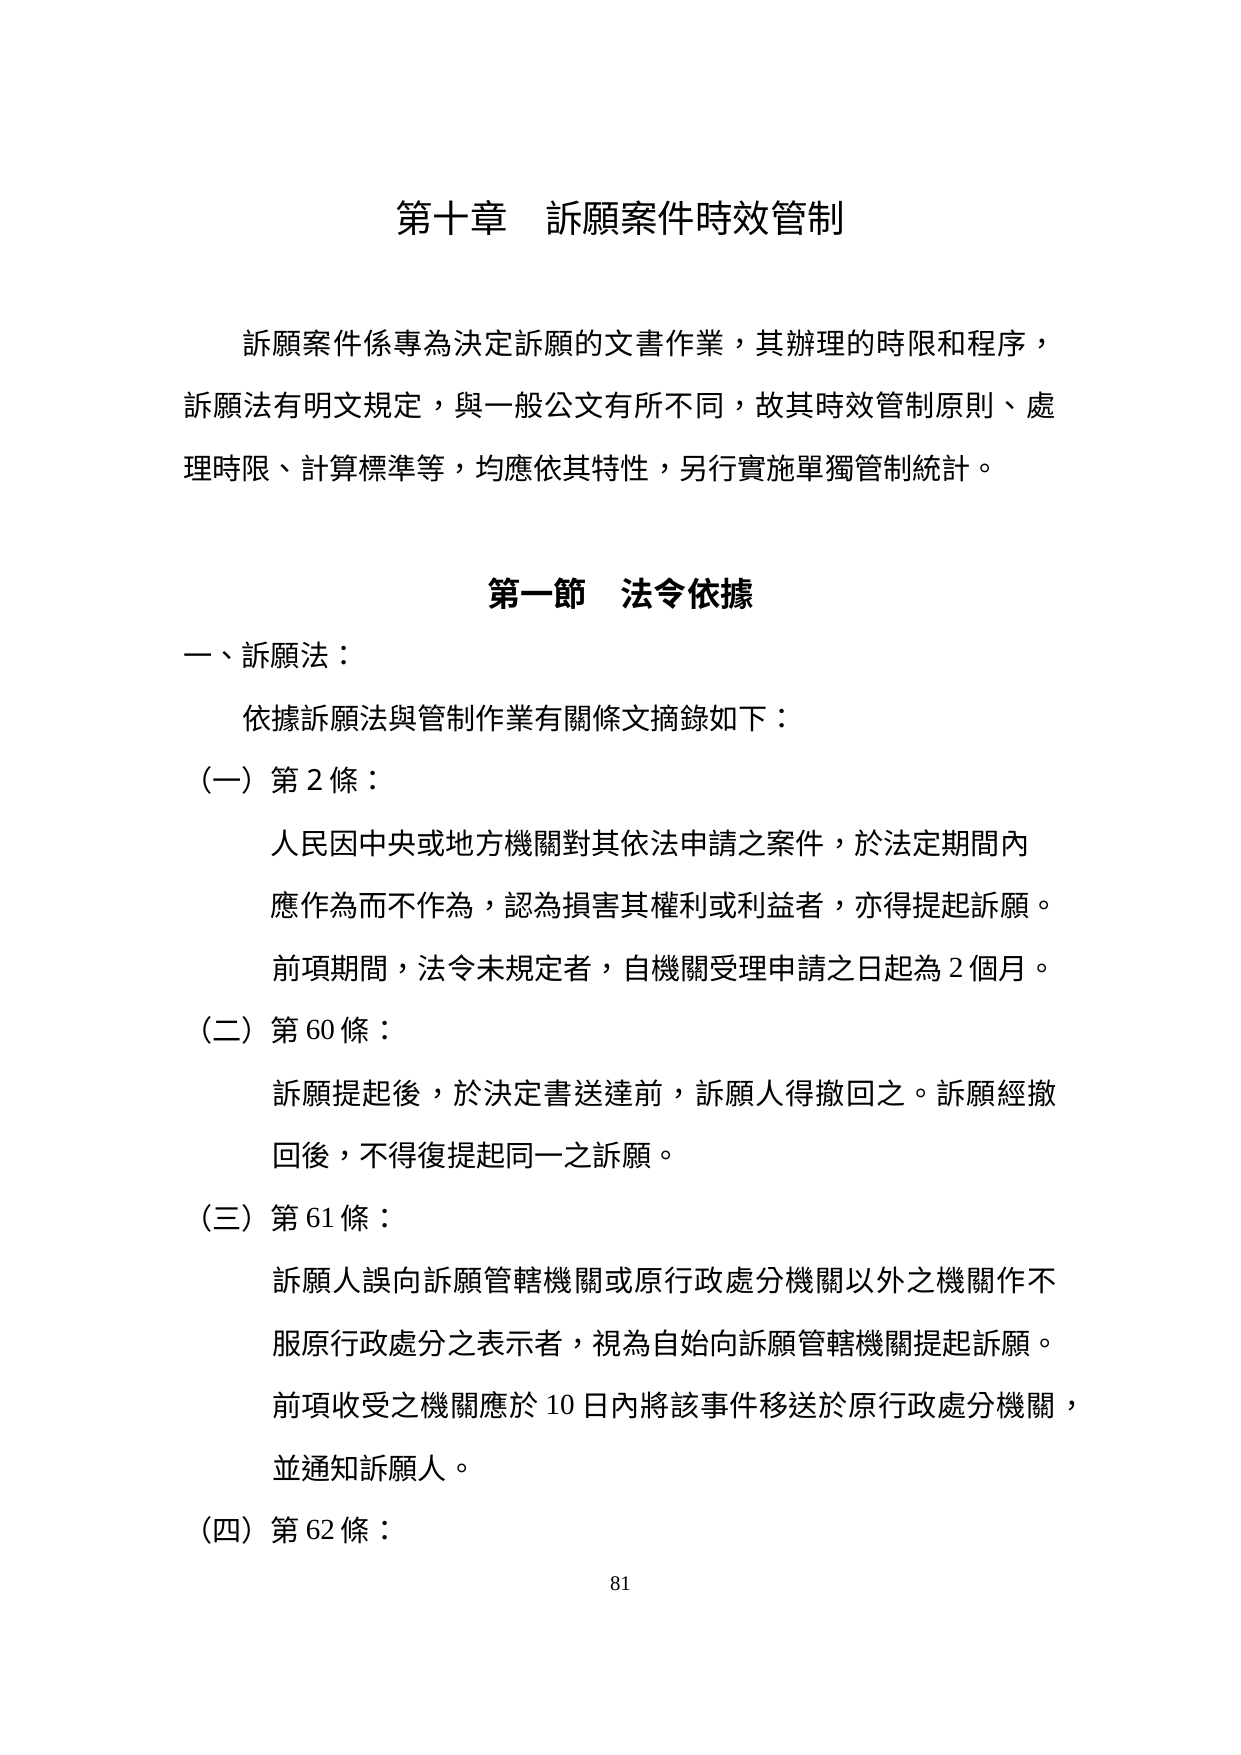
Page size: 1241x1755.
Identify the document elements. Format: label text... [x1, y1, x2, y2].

text 前項期間，法令未規定者，自機關受理申請之日起為2個月。 [272, 925, 1057, 987]
text 人民因中央或地方機關對其依法申請之案件，於法定期間內應作為而不作為，認為損害其權利或利益者，亦得提起訴願。 [271, 800, 1057, 925]
text （三）第61條： [183, 1175, 1057, 1237]
text 訴願案件係專為決定訴願的文書作業，其辦理的時限和程序，訴願法有明文規定，與一般公文有所不同，故其時效管制原則、處理時限、計算標準等，均應依其特性，另行實施單獨管制統計。 [183, 300, 1057, 487]
text 第一節 法令依據 [183, 550, 1057, 612]
text 一、訴願法： [183, 612, 1057, 675]
text 第十章 訴願案件時效管制 [183, 175, 1057, 237]
text 前項收受之機關應於10日內將該事件移送於原行政處分機關，並通知訴願人。 [272, 1362, 1057, 1487]
text 依據訴願法與管制作業有關條文摘錄如下： [239, 675, 1057, 737]
text 訴願人誤向訴願管轄機關或原行政處分機關以外之機關作不服原行政處分之表示者，視為自始向訴願管轄機關提起訴願。 [272, 1237, 1057, 1362]
text （二）第60條： [183, 987, 1057, 1050]
text （四）第62條： [183, 1487, 1057, 1550]
text 訴願提起後，於決定書送達前，訴願人得撤回之。訴願經撤回後，不得復提起同一之訴願。 [272, 1050, 1057, 1175]
text （一）第2條： [183, 737, 1057, 800]
